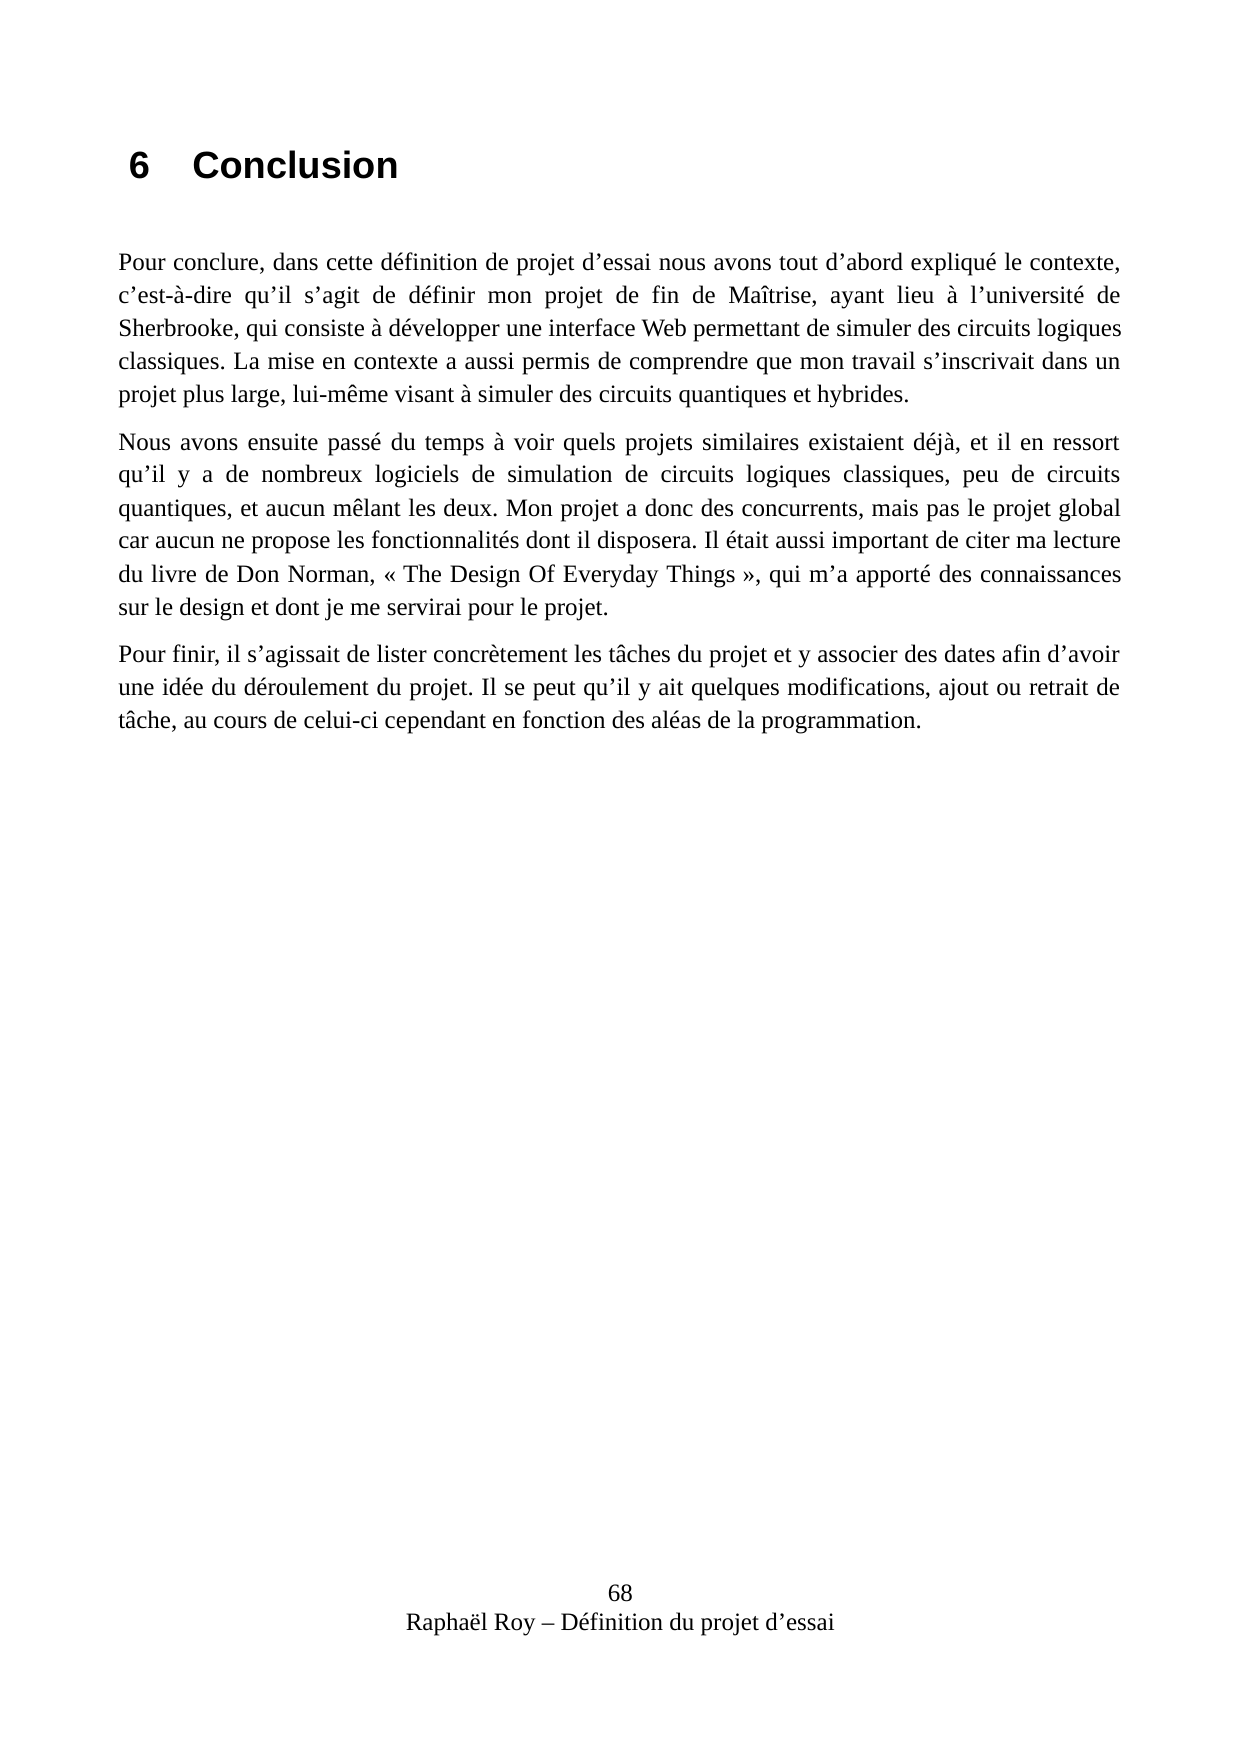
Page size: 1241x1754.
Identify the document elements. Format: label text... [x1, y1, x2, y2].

text Pour conclure, dans cette définition de projet d’essai nous avons tout d’abord expliqué le contexte, c’est-à-dire qu’il s’agit de définir mon projet de fin de Maîtrise, ayant lieu à l’université de Sherbrooke, qui consiste à développer une interface Web permettant de simuler des circuits logiques classiques. La mise en contexte a aussi permis de comprendre que mon travail s’inscrivait dans un projet plus large, lui-même visant à simuler des circuits quantiques et hybrides. [118, 247, 1122, 408]
text Nous avons ensuite passé du temps à voir quels projets similaires existaient déjà, et il en ressort qu’il y a de nombreux logiciels de simulation de circuits logiques classiques, peu de circuits quantiques, et aucun mêlant les deux. Mon projet a donc des concurrents, mais pas le projet global car aucun ne propose les fonctionnalités dont il disposera. Il était aussi important de citer ma lecture du livre de Don Norman, « The Design Of Everyday Things », qui m’a apporté des connaissances sur le design et dont je me servirai pour le projet. [118, 427, 1122, 620]
subtitle Conclusion [118, 143, 1122, 187]
text Pour finir, il s’agissait de lister concrètement les tâches du projet et y associer des dates afin d’avoir une idée du déroulement du projet. Il se peut qu’il y ait quelques modifications, ajout ou retrait de tâche, au cours de celui-ci cependant en fonction des aléas de la programmation. [118, 639, 1122, 734]
